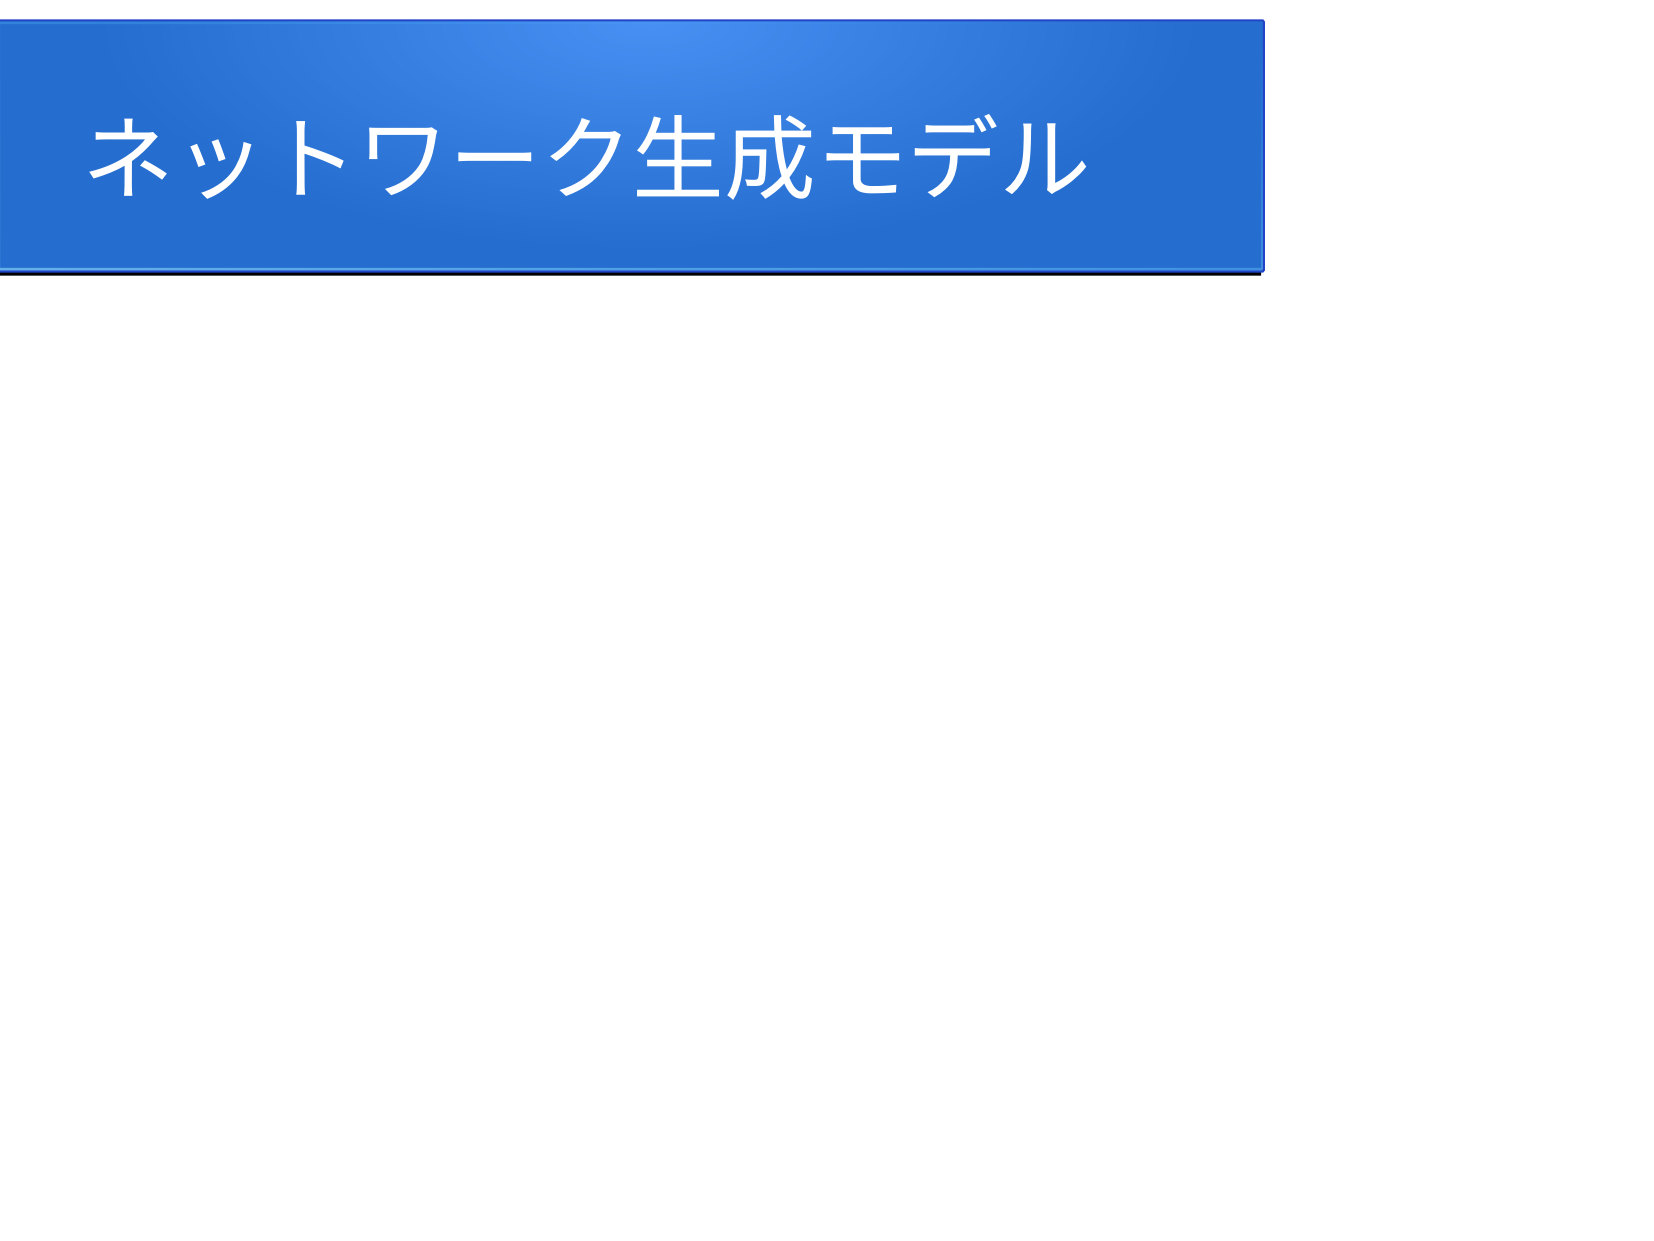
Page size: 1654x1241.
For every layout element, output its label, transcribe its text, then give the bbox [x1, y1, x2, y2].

title ネットワーク生成モデル [82, 49, 1250, 257]
